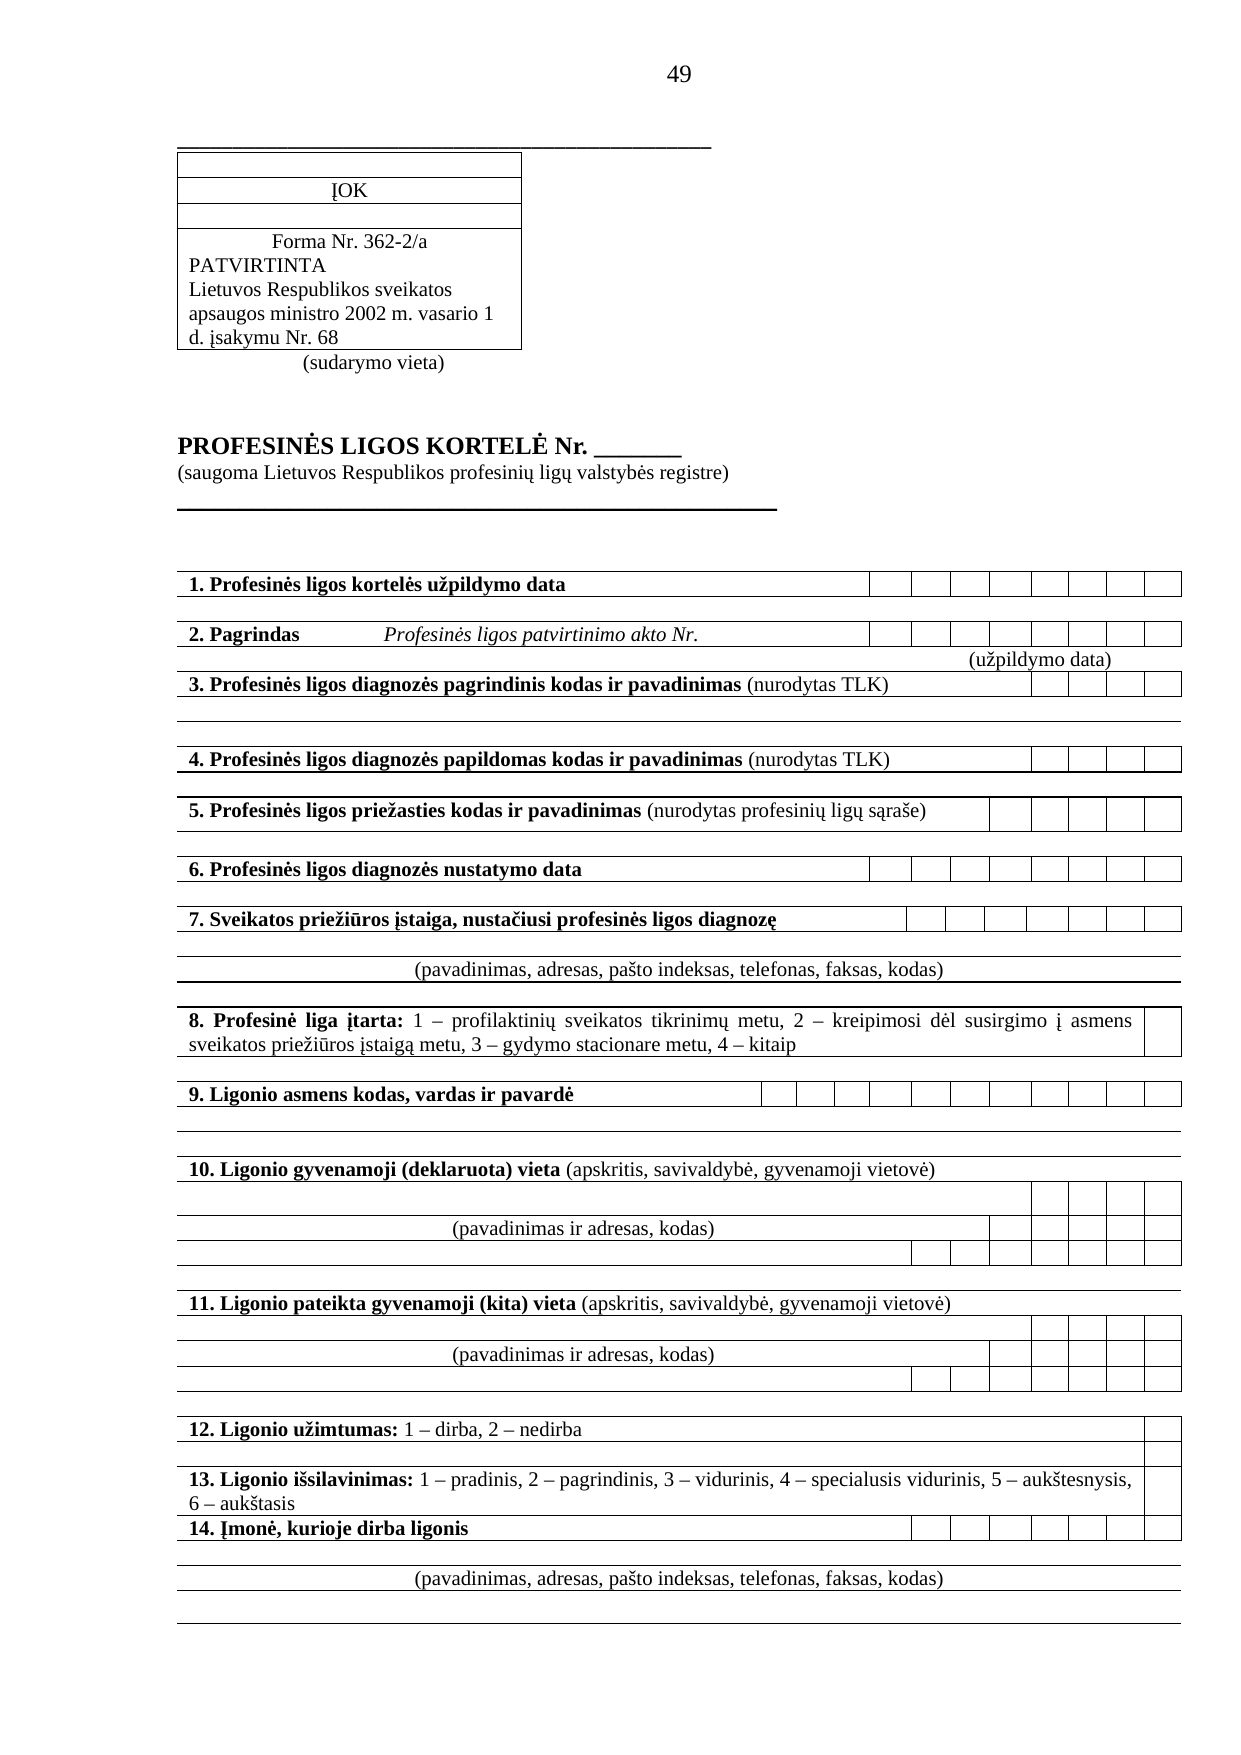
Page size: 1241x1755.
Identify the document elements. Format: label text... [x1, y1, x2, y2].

table_cell [1032, 747, 1068, 771]
table_header 1. Profesinės ligos kortelės užpildymo data [177, 572, 869, 596]
table_cell [1145, 1367, 1181, 1391]
table_cell [177, 1182, 1031, 1215]
table_cell [1145, 1241, 1181, 1265]
table_cell [1107, 672, 1144, 696]
table_cell [1145, 622, 1181, 646]
table_cell [177, 1057, 1181, 1081]
table_cell [797, 1082, 834, 1106]
table_cell (užpildymo data) [177, 647, 1181, 671]
table_cell [1107, 1316, 1144, 1340]
table_cell [1032, 1082, 1068, 1106]
table_cell [990, 1367, 1031, 1391]
table_cell [1107, 857, 1144, 881]
table_cell [177, 697, 1181, 721]
table_cell [177, 1392, 1181, 1416]
table_cell [1107, 1082, 1144, 1106]
table_cell [1145, 907, 1181, 931]
text (saugoma Lietuvos Respublikos profesinių ligų valstybės registre) [177, 460, 1181, 484]
table_cell [177, 597, 1181, 621]
table_cell 10. Ligonio gyvenamoji (deklaruota) vieta (apskritis, savivaldybė, gyvenamoji vietovė) [177, 1157, 1181, 1181]
table_cell [1145, 1182, 1181, 1215]
table_cell 12. Ligonio užimtumas: 1 – dirba, 2 – nedirba [177, 1417, 1144, 1441]
table_cell [1145, 857, 1181, 881]
table_cell [177, 1241, 911, 1265]
table_cell [912, 1082, 950, 1106]
table_cell [951, 1082, 989, 1106]
table_cell [951, 1367, 989, 1391]
table_cell [1145, 747, 1181, 771]
table_cell [1145, 1082, 1181, 1106]
table_cell [1107, 747, 1144, 771]
table_cell [1027, 907, 1068, 931]
table_cell [1032, 1316, 1068, 1340]
table_cell [870, 1082, 911, 1106]
table_cell 5. Profesinės ligos priežasties kodas ir pavadinimas (nurodytas profesinių ligų sąraše) [177, 798, 989, 831]
table_header [1032, 572, 1068, 596]
table_cell [1069, 1516, 1106, 1540]
table_cell [1032, 672, 1068, 696]
table_cell 2. Pagrindas Profesinės ligos patvirtinimo akto Nr. [177, 622, 869, 646]
table_cell [1069, 857, 1106, 881]
table_cell [990, 622, 1031, 646]
table_cell [990, 1341, 1031, 1366]
table_cell [177, 1107, 1181, 1131]
table_cell [907, 907, 945, 931]
table_header [1069, 572, 1106, 596]
table_cell [951, 1516, 989, 1540]
table_cell [177, 1266, 1181, 1290]
table_cell [912, 1516, 950, 1540]
table_cell [990, 798, 1031, 831]
table_cell 13. Ligonio išsilavinimas: 1 – pradinis, 2 – pagrindinis, 3 – vidurinis, 4 – specialusis vidurinis, 5 – aukštesnysis, 6 – aukštasis [177, 1467, 1144, 1515]
table_cell [1145, 1008, 1181, 1056]
table_cell [1069, 747, 1106, 771]
table_cell [1032, 1341, 1068, 1366]
table_cell [1032, 1182, 1068, 1215]
table_cell [985, 907, 1026, 931]
table_cell [1107, 1341, 1144, 1366]
table_cell [762, 1082, 796, 1106]
table_cell [1032, 1367, 1068, 1391]
text (sudarymo vieta) [177, 350, 1181, 374]
table_cell 14. Įmonė, kurioje dirba ligonis [177, 1516, 911, 1540]
table_cell [951, 622, 989, 646]
table_cell 11. Ligonio pateikta gyvenamoji (kita) vieta (apskritis, savivaldybė, gyvenamoji vietovė) [177, 1291, 1181, 1315]
table_cell [1032, 857, 1068, 881]
table_cell [1145, 1417, 1181, 1441]
table_cell [990, 1516, 1031, 1540]
table_cell [177, 773, 1181, 796]
table_cell [990, 1241, 1031, 1265]
text PROFESINĖS LIGOS KORTELĖ Nr. _______ [177, 431, 1181, 460]
table_cell 9. Ligonio asmens kodas, vardas ir pavardė [177, 1082, 761, 1106]
table_cell [178, 204, 521, 227]
table_header [990, 572, 1031, 596]
table_cell [1032, 1216, 1068, 1240]
table_cell [1145, 1442, 1181, 1466]
table_cell [1069, 1241, 1106, 1265]
table_cell 7. Sveikatos priežiūros įstaiga, nustačiusi profesinės ligos diagnozę [177, 907, 906, 931]
table_cell [1032, 622, 1068, 646]
table_cell Forma Nr. 362-2/a PATVIRTINTA Lietuvos Respublikos sveikatos apsaugos ministro 2002 m. vasario 1 d. įsakymu Nr. 68 [178, 229, 521, 349]
table_cell 3. Profesinės ligos diagnozės pagrindinis kodas ir pavadinimas (nurodytas TLK) [177, 672, 1031, 696]
table_cell [1107, 622, 1144, 646]
table_cell [177, 1541, 1181, 1565]
table_header [912, 572, 950, 596]
table_cell [177, 1442, 1144, 1466]
table_cell 6. Profesinės ligos diagnozės nustatymo data [177, 857, 869, 881]
table_cell [990, 857, 1031, 881]
table_cell ĮOK [178, 178, 521, 202]
table_cell [912, 857, 950, 881]
table_cell [951, 1241, 989, 1265]
table_cell [177, 1316, 1031, 1340]
table_cell (pavadinimas ir adresas, kodas) [177, 1341, 989, 1366]
table_header [178, 153, 521, 177]
table_cell [177, 882, 1181, 906]
table_cell [1145, 1316, 1181, 1340]
table_cell [177, 983, 1181, 1006]
table_cell [1069, 672, 1106, 696]
table_cell [990, 1216, 1031, 1240]
table_cell [1069, 622, 1106, 646]
table_cell [1145, 1216, 1181, 1240]
table_cell [1107, 1182, 1144, 1215]
table_cell [946, 907, 984, 931]
table_cell [912, 1241, 950, 1265]
table_cell [1069, 1216, 1106, 1240]
table_cell [1069, 1367, 1106, 1391]
table_cell [912, 1367, 950, 1391]
table_cell (pavadinimas, adresas, pašto indeksas, telefonas, faksas, kodas) [177, 1566, 1181, 1590]
table_cell [177, 722, 1181, 746]
table_cell [177, 932, 1181, 956]
table_cell [177, 1367, 911, 1391]
table_cell [870, 622, 911, 646]
table_cell [912, 622, 950, 646]
table_cell [1145, 1467, 1181, 1515]
table_cell [177, 1591, 1181, 1623]
table_cell [835, 1082, 869, 1106]
table_cell [1107, 1241, 1144, 1265]
table_cell [1069, 907, 1106, 931]
table_cell [1032, 798, 1068, 831]
table_header [951, 572, 989, 596]
table_cell [951, 857, 989, 881]
table_cell [177, 832, 1181, 856]
table_header [870, 572, 911, 596]
table_cell [1069, 1316, 1106, 1340]
table_cell [1032, 1516, 1068, 1540]
table_header [1107, 572, 1144, 596]
table_cell 4. Profesinės ligos diagnozės papildomas kodas ir pavadinimas (nurodytas TLK) [177, 747, 1031, 771]
table_cell [1069, 1182, 1106, 1215]
table_cell [1107, 1367, 1144, 1391]
table_cell (pavadinimas, adresas, pašto indeksas, telefonas, faksas, kodas) [177, 957, 1181, 981]
table_cell [1107, 798, 1144, 831]
table_cell [1032, 1241, 1068, 1265]
table_cell [1145, 1516, 1181, 1540]
table_cell [1069, 1082, 1106, 1106]
table_cell [1145, 672, 1181, 696]
table_cell [177, 1132, 1181, 1156]
table_cell [1069, 1341, 1106, 1366]
table_cell (pavadinimas ir adresas, kodas) [177, 1216, 989, 1240]
table_header [1145, 572, 1181, 596]
table_cell [990, 1082, 1031, 1106]
table_cell 8. Profesinė liga įtarta: 1 – profilaktinių sveikatos tikrinimų metu, 2 – kreipimosi dėl susirgimo į asmens sveikatos priežiūros įstaigą metu, 3 – gydymo stacionare metu, 4 – kitaip [177, 1008, 1144, 1056]
table_cell [1107, 1516, 1144, 1540]
table_cell [1107, 1216, 1144, 1240]
table_cell [870, 857, 911, 881]
table_cell [1069, 798, 1106, 831]
table_cell [1145, 1341, 1181, 1366]
table_cell [1107, 907, 1144, 931]
table_cell [1145, 798, 1181, 831]
